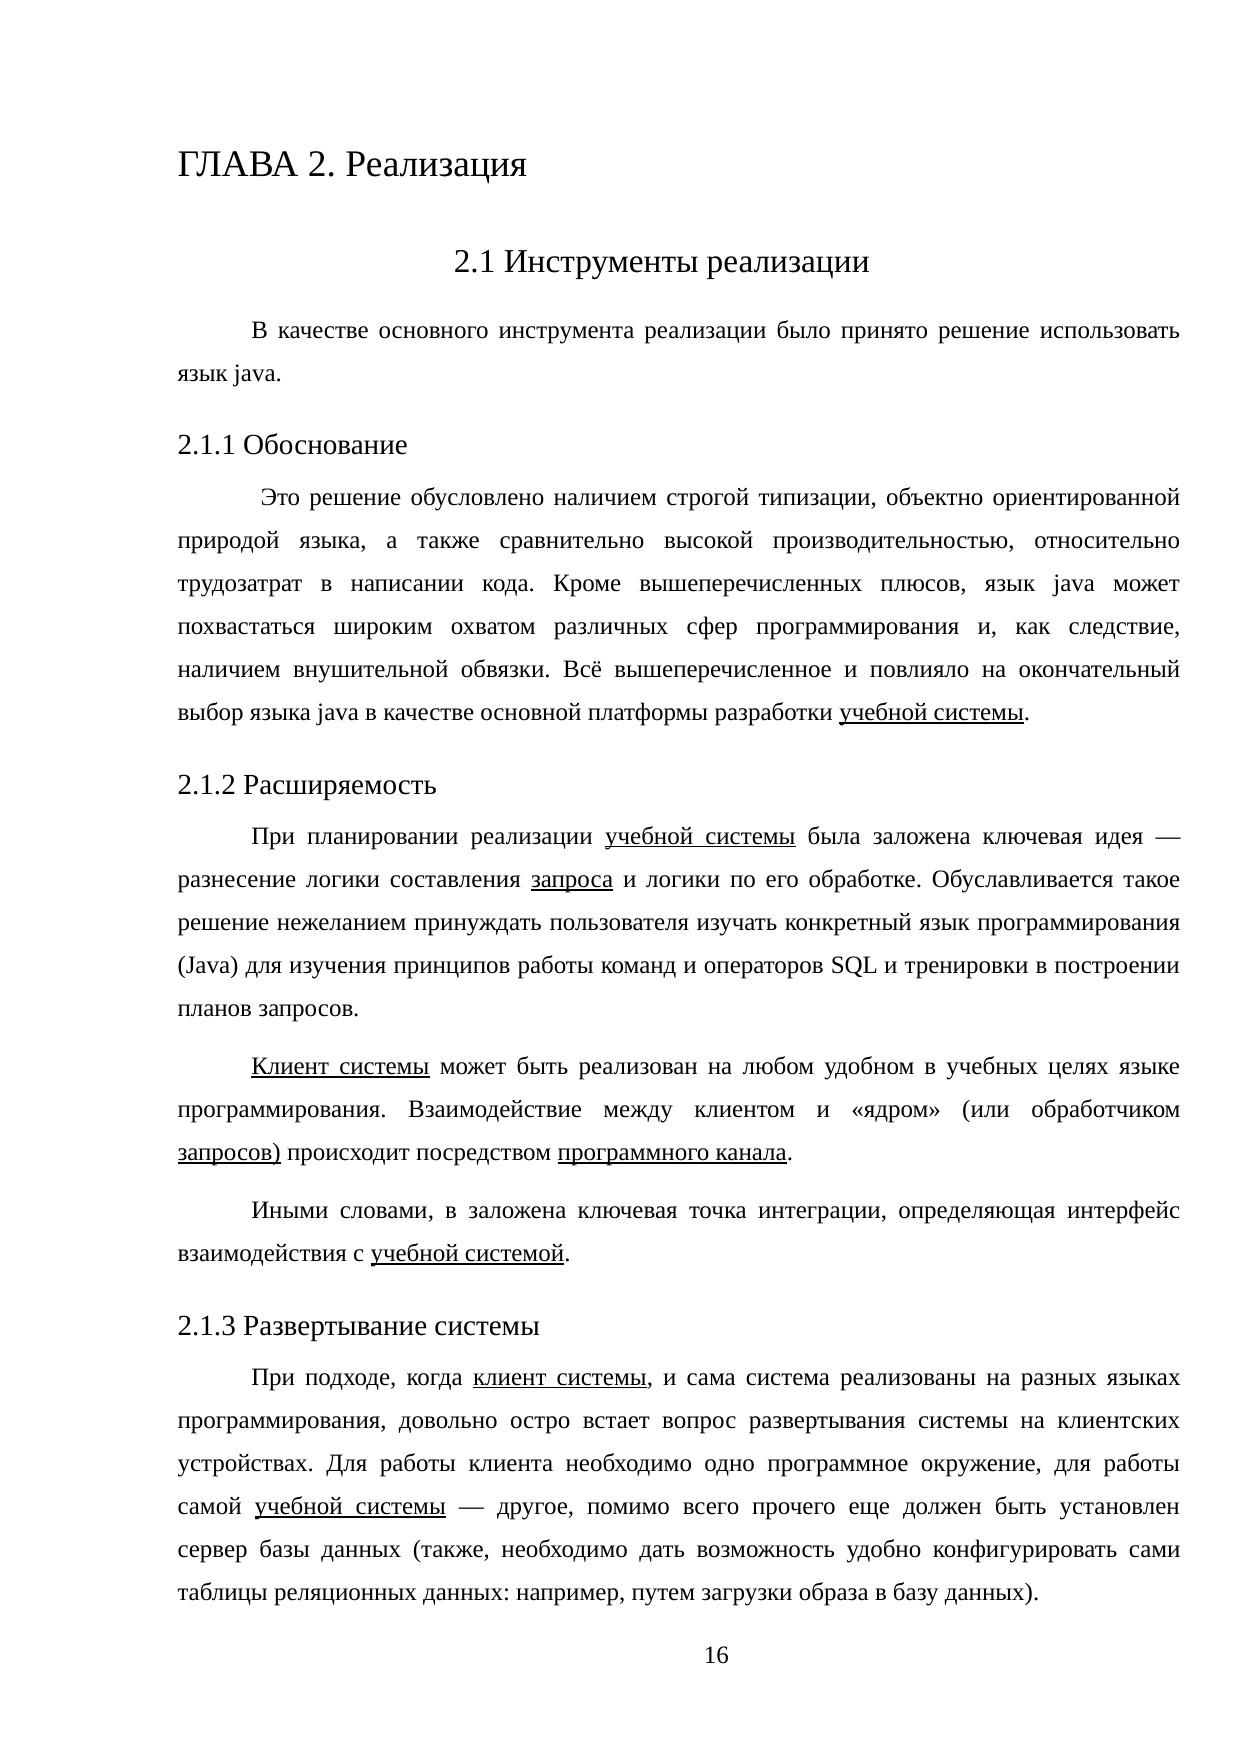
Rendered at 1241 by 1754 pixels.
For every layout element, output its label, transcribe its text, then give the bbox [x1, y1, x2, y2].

text Это решение обусловлено наличием строгой типизации, объектно ориентированной природой языка, а также сравнительно высокой производительностью, относительно трудозатрат в написании кода. Кроме вышеперечисленных плюсов, язык java может похвастаться широким охватом различных сфер программирования и, как следствие, наличием внушительной обвязки. Всё вышеперечисленное и повлияло на окончательный выбор языка java в качестве основной платформы разработки учебной системы. [177, 482, 1181, 726]
text При планировании реализации учебной системы была заложена ключевая идея — разнесение логики составления запроса и логики по его обработке. Обуславливается такое решение нежеланием принуждать пользователя изучать конкретный язык программирования (Java) для изучения принципов работы команд и операторов SQL и тренировки в построении планов запросов. [177, 821, 1181, 1022]
text При подходе, когда клиент системы, и сама система реализованы на разных языках программирования, довольно остро встает вопрос развертывания системы на клиентских устройствах. Для работы клиента необходимо одно программное окружение, для работы самой учебной системы — другое, помимо всего прочего еще должен быть установлен сервер базы данных (также, необходимо дать возможность удобно конфигурировать сами таблицы реляционных данных: например, путем загрузки образа в базу данных). [177, 1362, 1181, 1606]
text Иными словами, в заложена ключевая точка интеграции, определяющая интерфейс взаимодействия с учебной системой. [177, 1195, 1181, 1267]
subtitle 2.1.1 Обоснование [177, 427, 1181, 461]
subtitle 2.1 Инструменты реализации [177, 241, 1146, 279]
subtitle ГЛАВА 2. Реализация [177, 142, 1181, 185]
text Клиент системы может быть реализован на любом удобном в учебных целях языке программирования. Взаимодействие между клиентом и «ядром» (или обработчиком запросов) происходит посредством программного канала. [177, 1051, 1181, 1166]
text В качестве основного инструмента реализации было принято решение использовать язык java. [177, 315, 1181, 387]
subtitle 2.1.2 Расширяемость [177, 767, 1181, 800]
subtitle 2.1.3 Развертывание системы [177, 1308, 1181, 1341]
